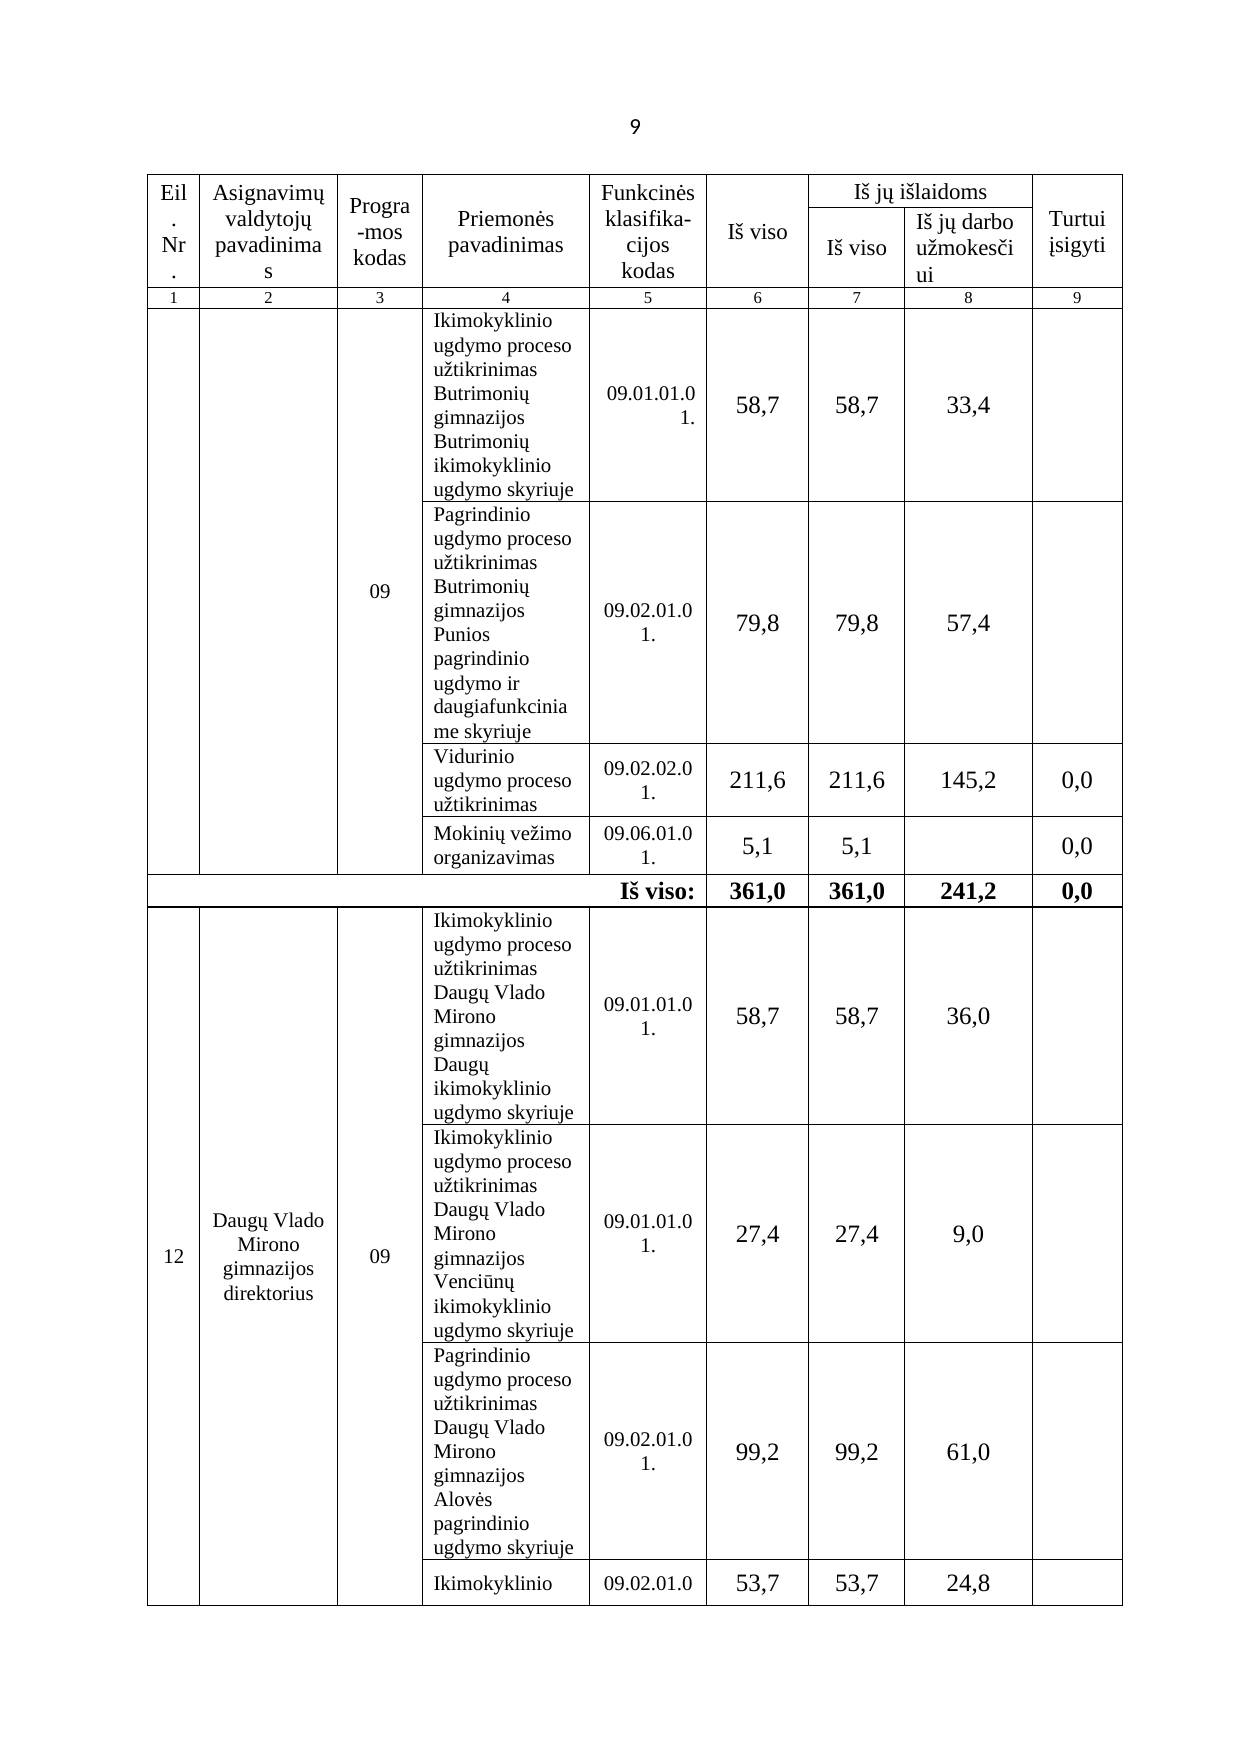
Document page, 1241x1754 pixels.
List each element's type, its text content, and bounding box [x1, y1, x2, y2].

table_cell Daugų Vlado Mirono gimnazijos direktorius [200, 908, 337, 1605]
table_cell 0,0 [1033, 875, 1122, 906]
table_cell 3 [338, 288, 422, 307]
table_cell [1033, 1343, 1122, 1559]
table_cell Ikimokyklinio [423, 1560, 589, 1605]
table_cell 1 [148, 288, 199, 307]
table_cell 79,8 [809, 502, 904, 743]
table_cell [200, 309, 337, 874]
table_cell 36,0 [905, 908, 1032, 1124]
table_cell 09.01.01.01. [590, 1125, 706, 1342]
table_cell 9,0 [905, 1125, 1032, 1342]
table_cell 58,7 [707, 309, 808, 501]
table_cell 33,4 [905, 309, 1032, 501]
table_cell 09.01.01.01. [590, 908, 706, 1124]
table_cell 0,0 [1033, 817, 1122, 874]
table_cell 53,7 [707, 1560, 808, 1605]
table_cell 8 [905, 288, 1032, 307]
table_cell 09 [338, 309, 422, 874]
table_header Progra-mos kodas [338, 175, 422, 287]
table_cell [1033, 502, 1122, 743]
table_cell 4 [423, 288, 589, 307]
table_cell 99,2 [707, 1343, 808, 1559]
table_cell 0,0 [1033, 744, 1122, 816]
table_cell 53,7 [809, 1560, 904, 1605]
table_cell Mokinių vežimo organizavimas [423, 817, 589, 874]
table_cell 5,1 [707, 817, 808, 874]
table_cell 09.02.02.01. [590, 744, 706, 816]
table_cell 5 [590, 288, 706, 307]
table_cell Iš viso [809, 208, 904, 287]
table_cell Pagrindinio ugdymo proceso užtikrinimas Daugų Vlado Mirono gimnazijos Alovės pagrindinio ugdymo skyriuje [423, 1343, 589, 1559]
table_cell [148, 309, 199, 874]
table_cell 24,8 [905, 1560, 1032, 1605]
table_header Iš viso [707, 175, 808, 287]
table_header Funkcinės klasifika-cijos kodas [590, 175, 706, 287]
table_cell 27,4 [809, 1125, 904, 1342]
table_cell Iš viso: [148, 875, 706, 906]
table_cell [1033, 1125, 1122, 1342]
table_cell 61,0 [905, 1343, 1032, 1559]
table_cell 6 [707, 288, 808, 307]
table_cell 211,6 [707, 744, 808, 816]
table_cell Ikimokyklinio ugdymo proceso užtikrinimas Butrimonių gimnazijos Butrimonių ikimokyklinio ugdymo skyriuje [423, 309, 589, 501]
table_cell Vidurinio ugdymo proceso užtikrinimas [423, 744, 589, 816]
table_cell 09.02.01.01. [590, 1343, 706, 1559]
table_cell [1033, 1560, 1122, 1605]
table_cell 145,2 [905, 744, 1032, 816]
table_cell Pagrindinio ugdymo proceso užtikrinimas Butrimonių gimnazijos Punios pagrindinio ugdymo ir daugiafunkciniame skyriuje [423, 502, 589, 743]
table_cell 9 [1033, 288, 1122, 307]
table_cell [905, 817, 1032, 874]
table_cell [1033, 908, 1122, 1124]
table_cell 79,8 [707, 502, 808, 743]
table_header Eil. Nr. [148, 175, 199, 287]
table_cell 09.01.01.01. [590, 309, 706, 501]
table_cell [1033, 309, 1122, 501]
table_cell Ikimokyklinio ugdymo proceso užtikrinimas Daugų Vlado Mirono gimnazijos Daugų ikimokyklinio ugdymo skyriuje [423, 908, 589, 1124]
table_header Asignavimų valdytojų pavadinimas [200, 175, 337, 287]
table_cell Iš jų darbo užmokesčiui [905, 208, 1032, 287]
table_cell 211,6 [809, 744, 904, 816]
table_cell 7 [809, 288, 904, 307]
table_cell Ikimokyklinio ugdymo proceso užtikrinimas Daugų Vlado Mirono gimnazijos Venciūnų ikimokyklinio ugdymo skyriuje [423, 1125, 589, 1342]
table_cell 99,2 [809, 1343, 904, 1559]
table_cell 27,4 [707, 1125, 808, 1342]
table_header Iš jų išlaidoms [809, 175, 1032, 207]
table_cell 09.02.01.01. [590, 502, 706, 743]
table_cell 12 [148, 908, 199, 1605]
table_cell 2 [200, 288, 337, 307]
table_cell 241,2 [905, 875, 1032, 906]
table_header Priemonės pavadinimas [423, 175, 589, 287]
table_header Turtui įsigyti [1033, 175, 1122, 287]
table_cell 58,7 [809, 908, 904, 1124]
table_cell 58,7 [707, 908, 808, 1124]
table_cell 09.02.01.0 [590, 1560, 706, 1605]
table_cell 09 [338, 908, 422, 1605]
table_cell 5,1 [809, 817, 904, 874]
table_cell 09.06.01.01. [590, 817, 706, 874]
table_cell 58,7 [809, 309, 904, 501]
table_cell 57,4 [905, 502, 1032, 743]
table_cell 361,0 [707, 875, 808, 906]
table_cell 361,0 [809, 875, 904, 906]
